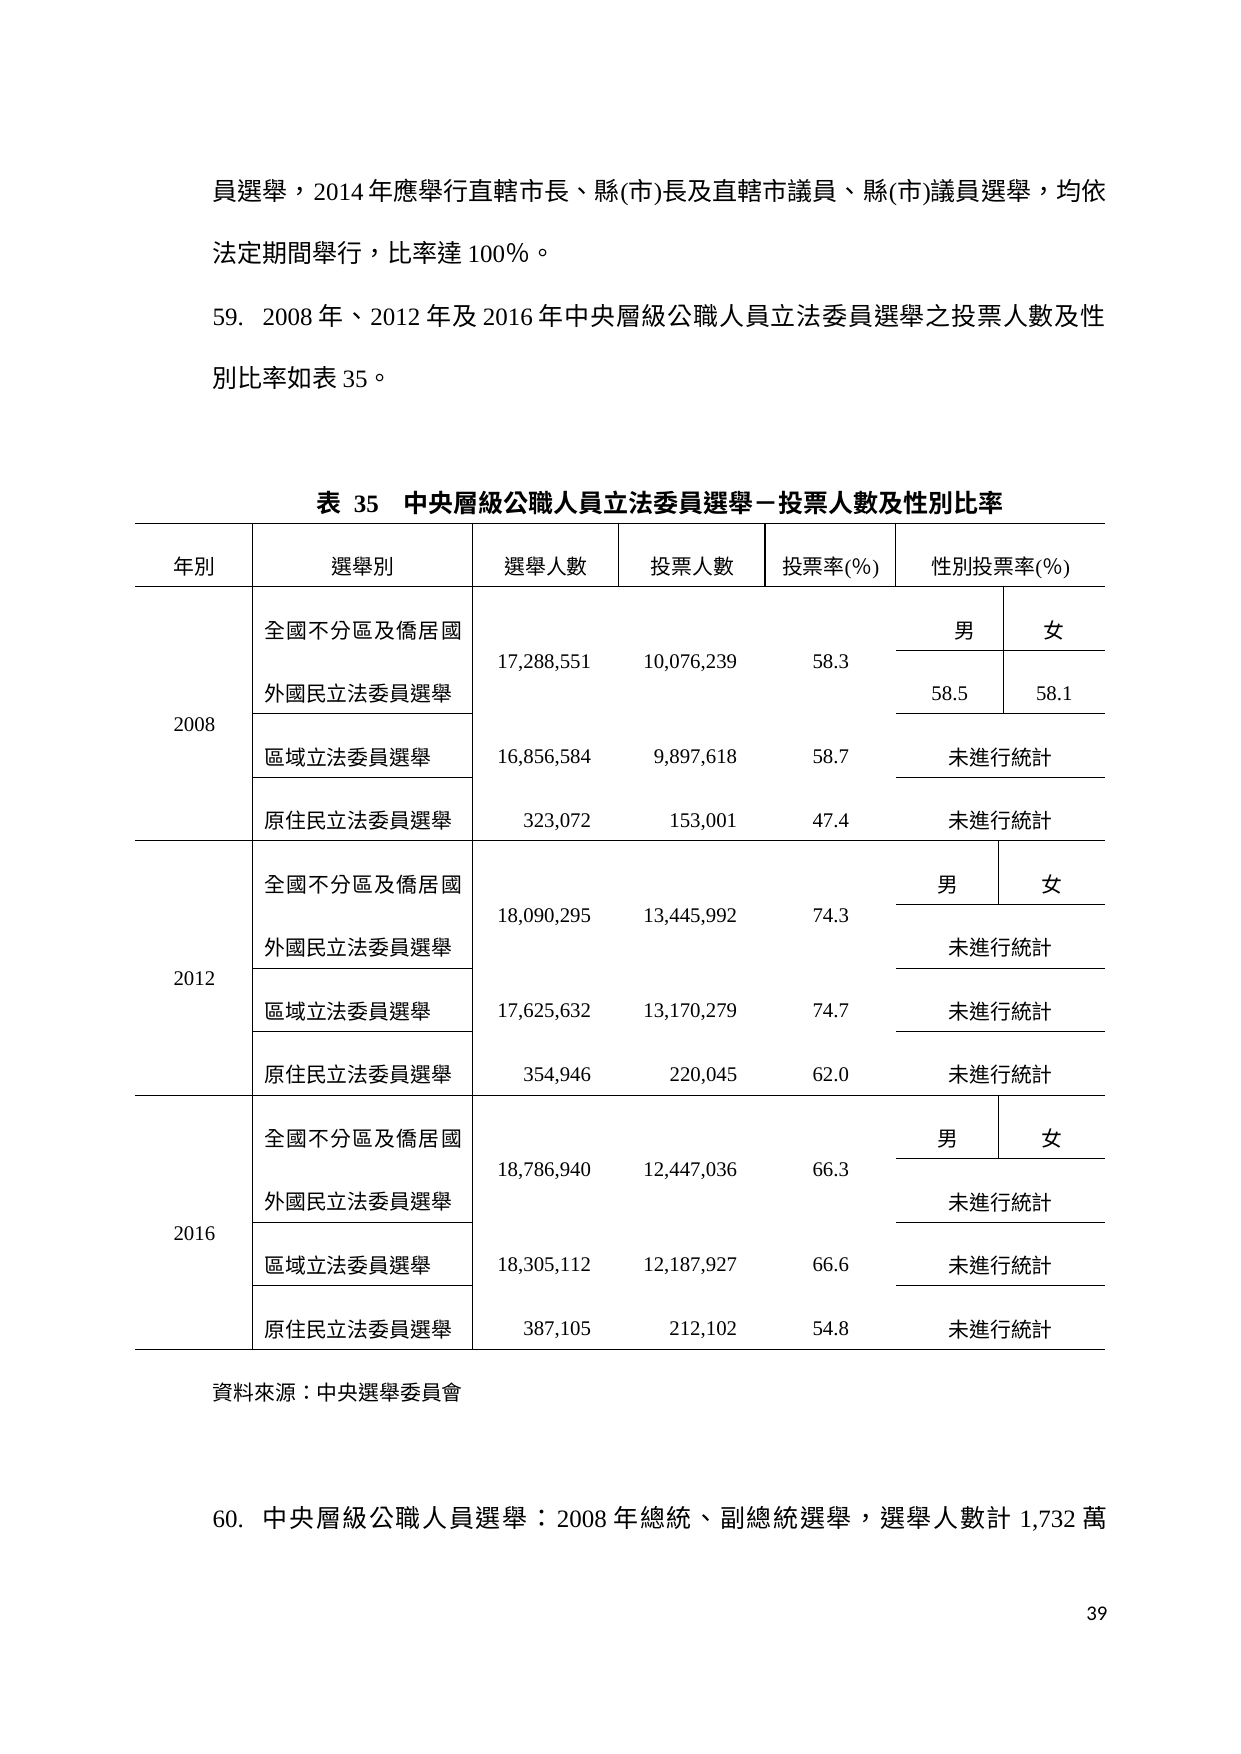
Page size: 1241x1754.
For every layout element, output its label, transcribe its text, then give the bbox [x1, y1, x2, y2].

table_header 年別 [135, 524, 252, 586]
table_cell 58.5 [896, 651, 1003, 713]
table_cell 2008 [135, 587, 252, 840]
list 中央層級公職人員選舉：2008年總統、副總統選舉，選舉人數計1,732萬 [212, 1475, 1107, 1537]
table_cell 16,856,584 [473, 713, 619, 777]
table_cell 2016 [135, 1096, 252, 1349]
table_cell 62.0 [765, 1031, 896, 1094]
table_cell 原住民立法委員選舉 [253, 1286, 472, 1349]
table_cell 323,072 [473, 777, 619, 840]
table_cell 女 [999, 1096, 1105, 1158]
table_cell 58.7 [765, 713, 896, 777]
table_cell 66.3 [765, 1096, 896, 1222]
table_cell 354,946 [473, 1031, 619, 1094]
table_cell 男 [896, 1096, 998, 1158]
table_cell 58.3 [765, 587, 896, 713]
table_cell 區域立法委員選舉 [253, 969, 472, 1031]
table_cell 女 [1004, 587, 1105, 650]
table_cell 17,288,551 [473, 587, 619, 713]
table_cell 74.3 [765, 841, 896, 967]
list 2008年、2012年及2016年中央層級公職人員立法委員選舉之投票人數及性別比率如表35。 [212, 273, 1107, 398]
table_cell 男 [896, 587, 1003, 650]
table_header 選舉人數 [473, 524, 618, 586]
table_cell 387,105 [473, 1285, 619, 1349]
table_cell 54.8 [765, 1285, 896, 1349]
table_cell 13,170,279 [619, 968, 765, 1031]
text 資料來源：中央選舉委員會 [212, 1350, 1107, 1412]
table_cell 58.1 [1004, 651, 1105, 713]
table_cell 18,090,295 [473, 841, 619, 967]
table_header 選舉別 [253, 524, 472, 586]
table_cell 47.4 [765, 777, 896, 840]
table_cell 未進行統計 [896, 778, 1105, 840]
table_cell 原住民立法委員選舉 [253, 1032, 472, 1094]
table_cell 66.6 [765, 1222, 896, 1285]
table_cell 未進行統計 [896, 714, 1105, 777]
table_cell 區域立法委員選舉 [253, 714, 472, 777]
table_cell 18,786,940 [473, 1096, 619, 1222]
table_cell 女 [999, 841, 1105, 904]
text 表 35 中央層級公職人員立法委員選舉－投票人數及性別比率 [212, 460, 1107, 523]
table_cell 全國不分區及僑居國外國民立法委員選舉 [253, 841, 472, 967]
table_cell 原住民立法委員選舉 [253, 778, 472, 840]
table_header 投票人數 [619, 524, 764, 586]
table_cell 未進行統計 [896, 1223, 1105, 1285]
table_cell 13,445,992 [619, 841, 765, 967]
table_cell 全國不分區及僑居國外國民立法委員選舉 [253, 1096, 472, 1222]
table_cell 全國不分區及僑居國外國民立法委員選舉 [253, 587, 472, 713]
table_cell 2012 [135, 841, 252, 1094]
table_cell 153,001 [619, 777, 765, 840]
table_cell 未進行統計 [896, 1032, 1105, 1094]
table_cell 男 [896, 841, 998, 904]
table_cell 12,187,927 [619, 1222, 765, 1285]
list 員選舉，2014年應舉行直轄市長、縣(市)長及直轄市議員、縣(市)議員選舉，均依法定期間舉行，比率達100％。 [212, 148, 1107, 273]
table_cell 9,897,618 [619, 713, 765, 777]
table_cell 未進行統計 [896, 1286, 1105, 1349]
table_cell 220,045 [619, 1031, 765, 1094]
table_cell 10,076,239 [619, 587, 765, 713]
table_cell 未進行統計 [896, 905, 1105, 967]
table_header 投票率(％) [766, 524, 895, 586]
table_cell 12,447,036 [619, 1096, 765, 1222]
table_cell 212,102 [619, 1285, 765, 1349]
table_cell 區域立法委員選舉 [253, 1223, 472, 1285]
table_cell 18,305,112 [473, 1222, 619, 1285]
table_cell 未進行統計 [896, 969, 1105, 1031]
table_cell 74.7 [765, 968, 896, 1031]
table_cell 17,625,632 [473, 968, 619, 1031]
table_cell 未進行統計 [896, 1159, 1105, 1222]
table_header 性別投票率(％) [896, 524, 1105, 586]
